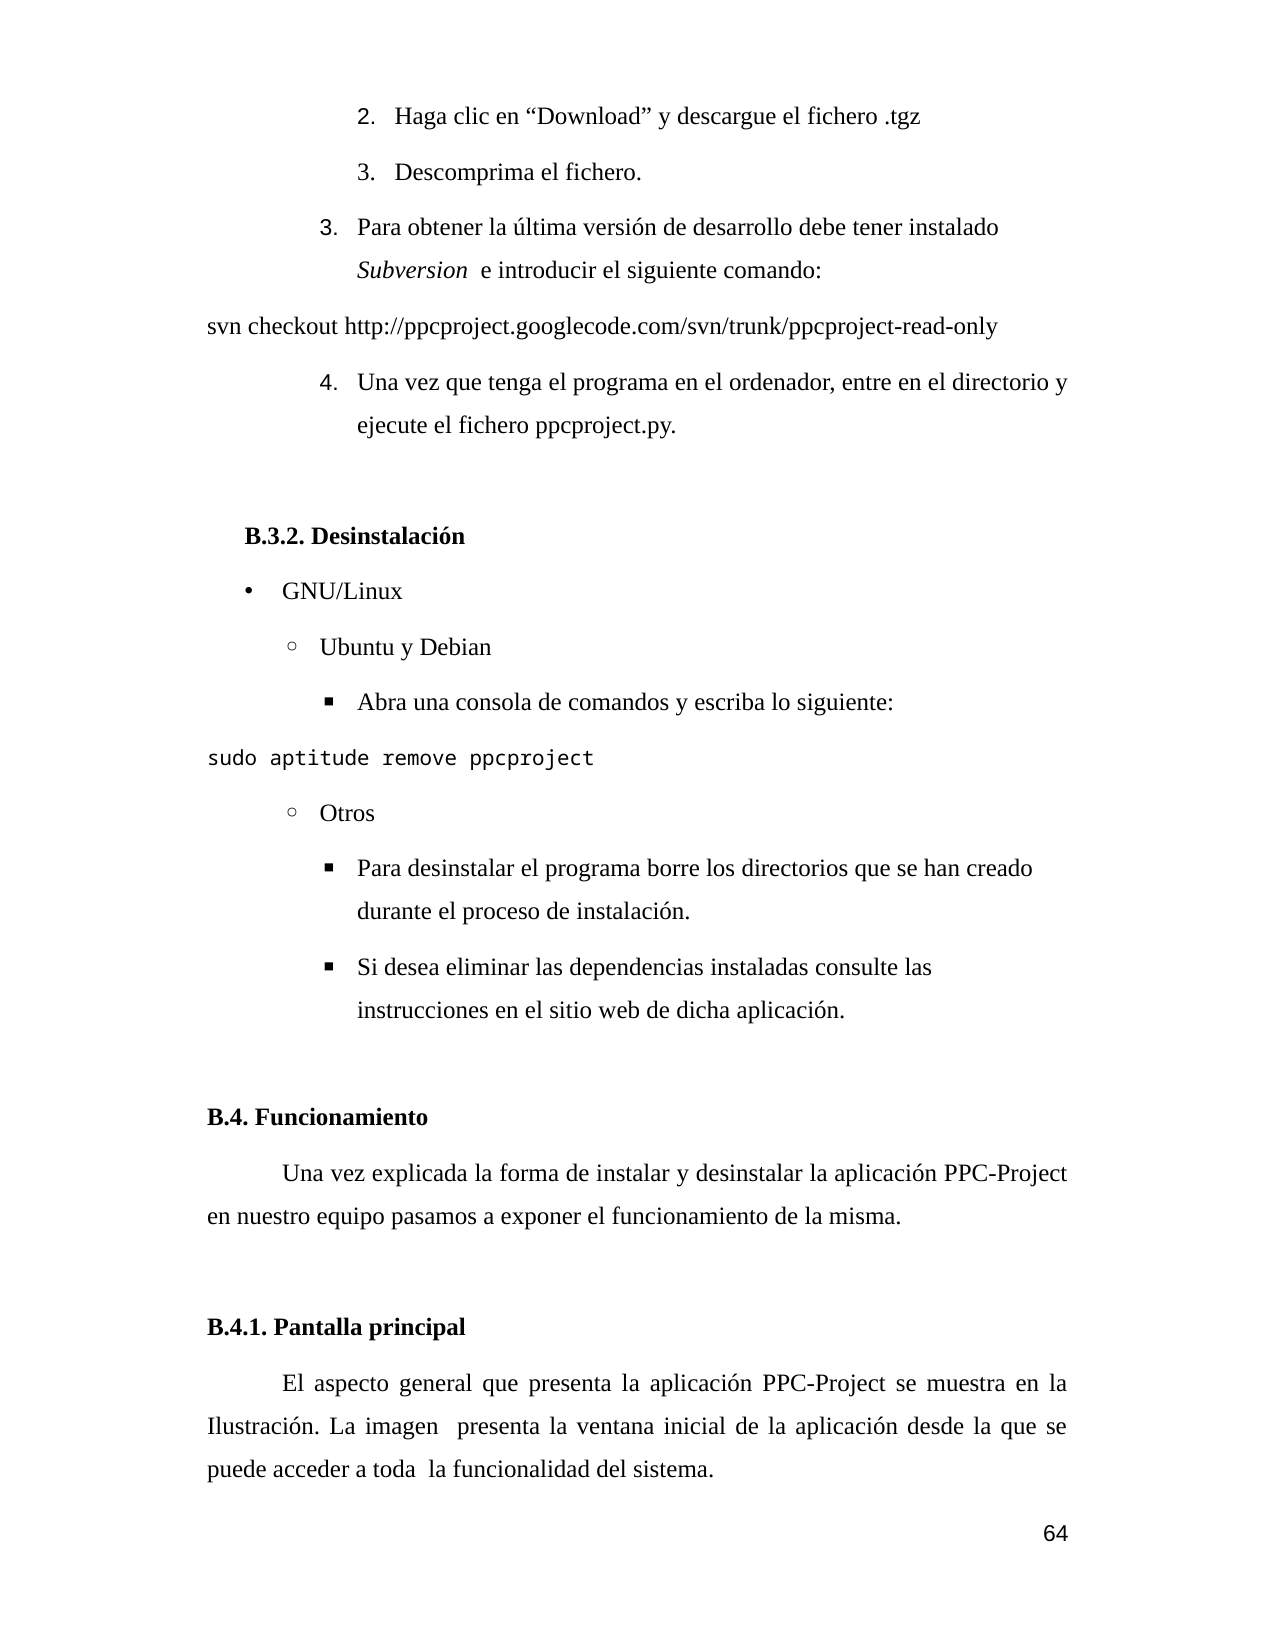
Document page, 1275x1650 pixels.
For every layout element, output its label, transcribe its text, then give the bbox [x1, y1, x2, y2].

text Una vez explicada la forma de instalar y desinstalar la aplicación PPC-Project en nuestro equipo pasamos a exponer el funcionamiento de la misma. [207, 1158, 1068, 1230]
text sudo aptitude remove ppcproject [207, 743, 1068, 771]
list Ubuntu y Debian [282, 632, 1068, 661]
text B.3.2. Desinstalación [207, 521, 1068, 549]
text El aspecto general que presenta la aplicación PPC-Project se muestra en la Ilustración. La imagen presenta la ventana inicial de la aplicación desde la que se puede acceder a toda la funcionalidad del sistema. [207, 1368, 1068, 1483]
list Abra una consola de comandos y escriba lo siguiente: [319, 687, 1068, 716]
list Para desinstalar el programa borre los directorios que se han creado durante el proceso de instalación. [319, 853, 1068, 925]
list Una vez que tenga el programa en el ordenador, entre en el directorio y ejecute el fichero ppcproject.py. [319, 367, 1068, 438]
text svn checkout http://ppcproject.googlecode.com/svn/trunk/ppcproject-read-only [207, 311, 1068, 340]
list GNU/Linux [244, 576, 1068, 605]
text B.4. Funcionamiento [207, 1102, 1068, 1131]
list Si desea eliminar las dependencias instaladas consulte las instrucciones en el sitio web de dicha aplicación. [319, 952, 1068, 1024]
list Haga clic en “Download” y descargue el fichero .tgz [357, 101, 1068, 130]
text B.4.1. Pantalla principal [207, 1312, 1068, 1341]
list Descomprima el fichero. [357, 157, 1068, 186]
list Para obtener la última versión de desarrollo debe tener instalado Subversion e introducir el siguiente comando: [319, 212, 1068, 284]
list Otros [282, 798, 1068, 827]
